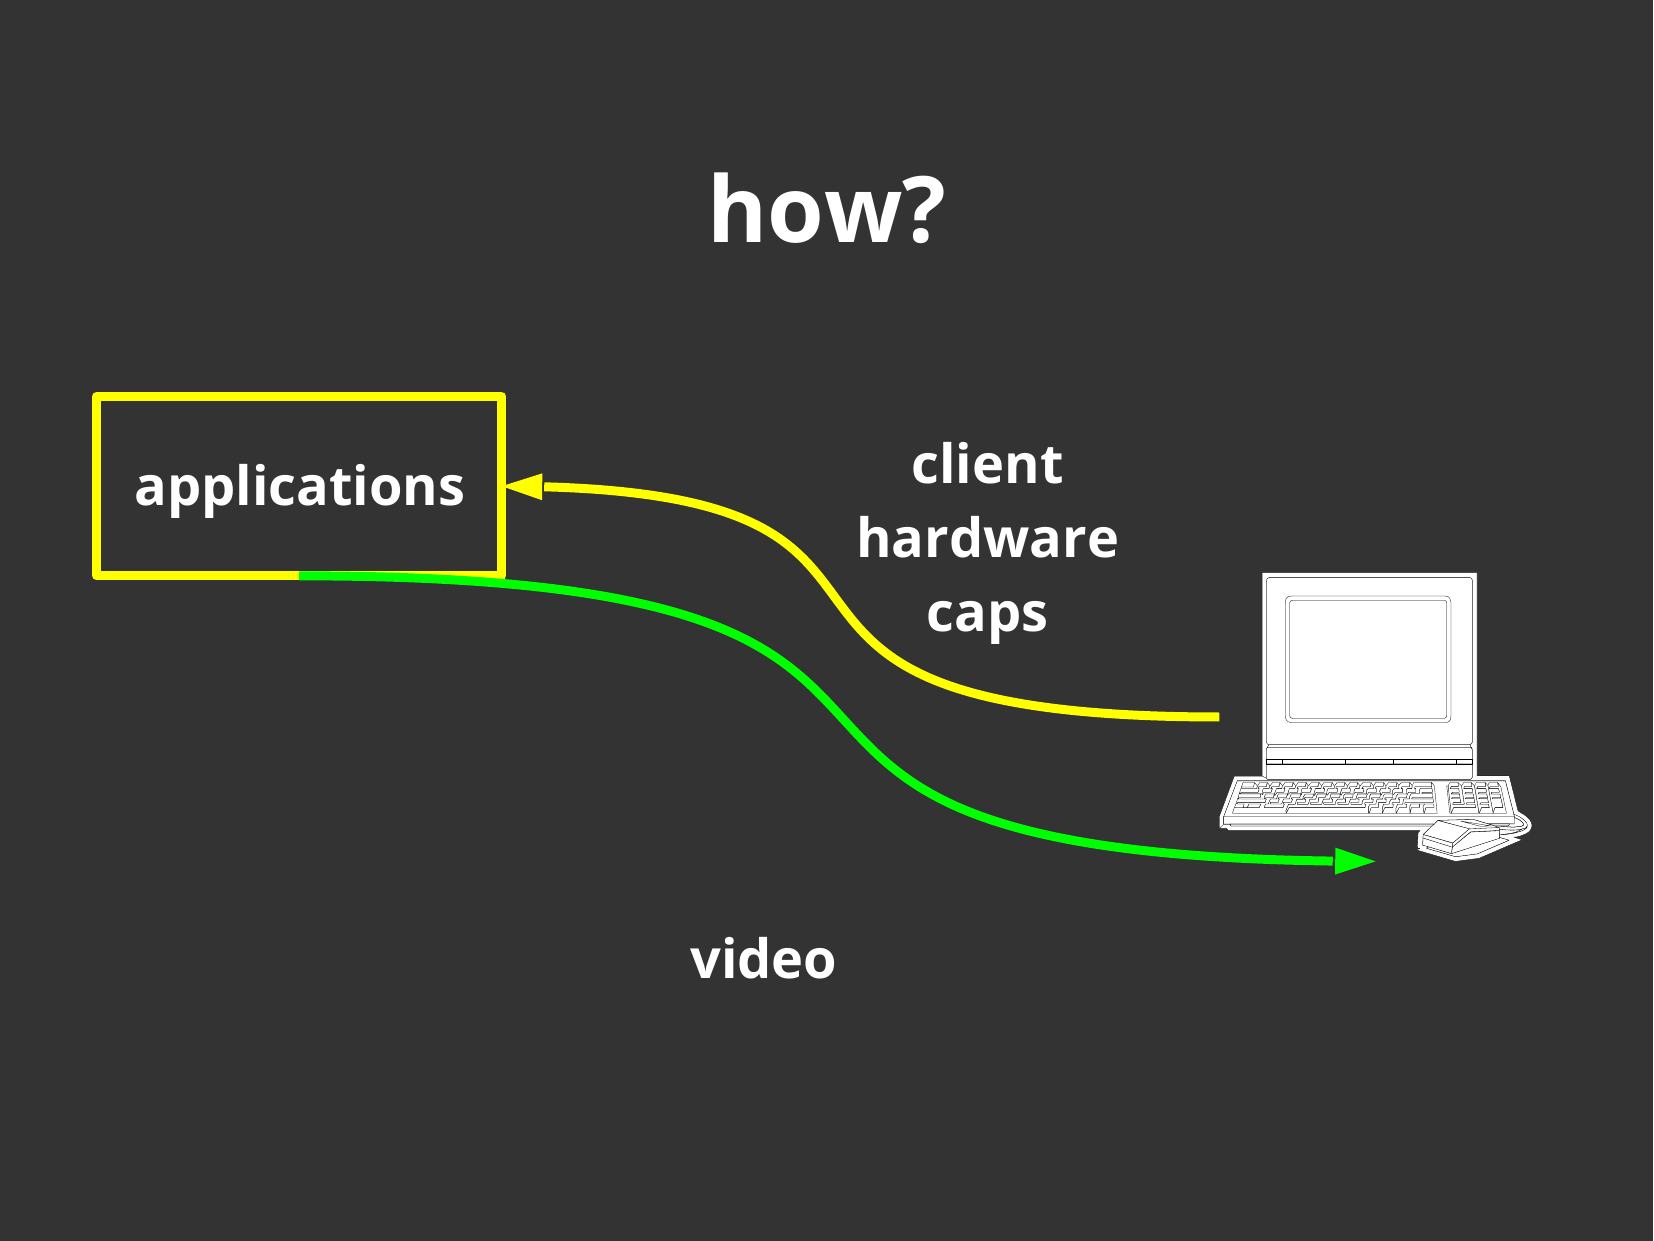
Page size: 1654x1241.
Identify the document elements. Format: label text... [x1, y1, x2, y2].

title video [584, 912, 944, 1004]
text_box [1219, 572, 1532, 862]
title client hardware caps [808, 437, 1168, 636]
title applications [120, 418, 480, 551]
title how? [121, 102, 1533, 311]
